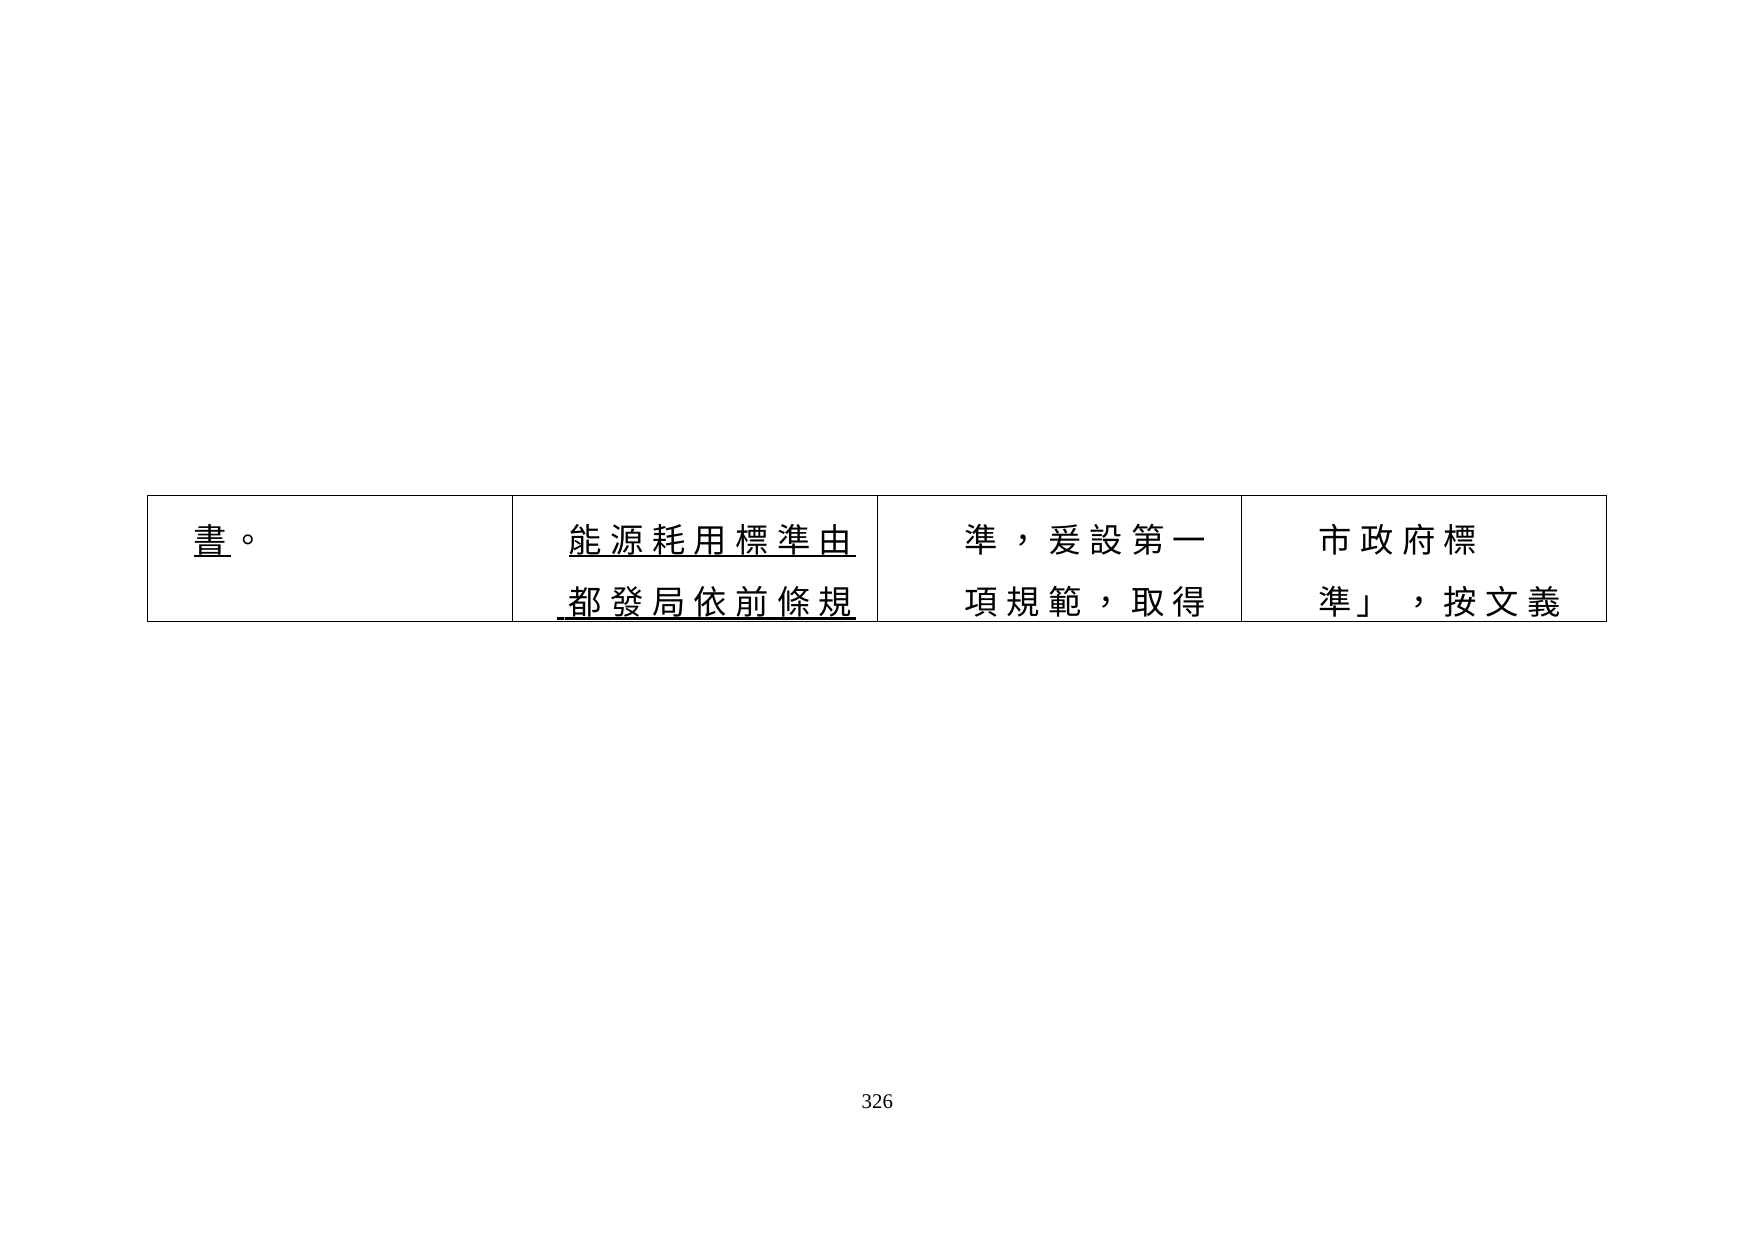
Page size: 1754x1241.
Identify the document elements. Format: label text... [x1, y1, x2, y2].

table_cell 準，爰設第一項規範，取得 [878, 496, 1241, 621]
table_cell 市政府標準」，按文義 [1242, 496, 1606, 621]
table_cell 能源耗用標準由都發局依前條規 [513, 496, 877, 621]
table_cell 書。 [148, 496, 512, 621]
